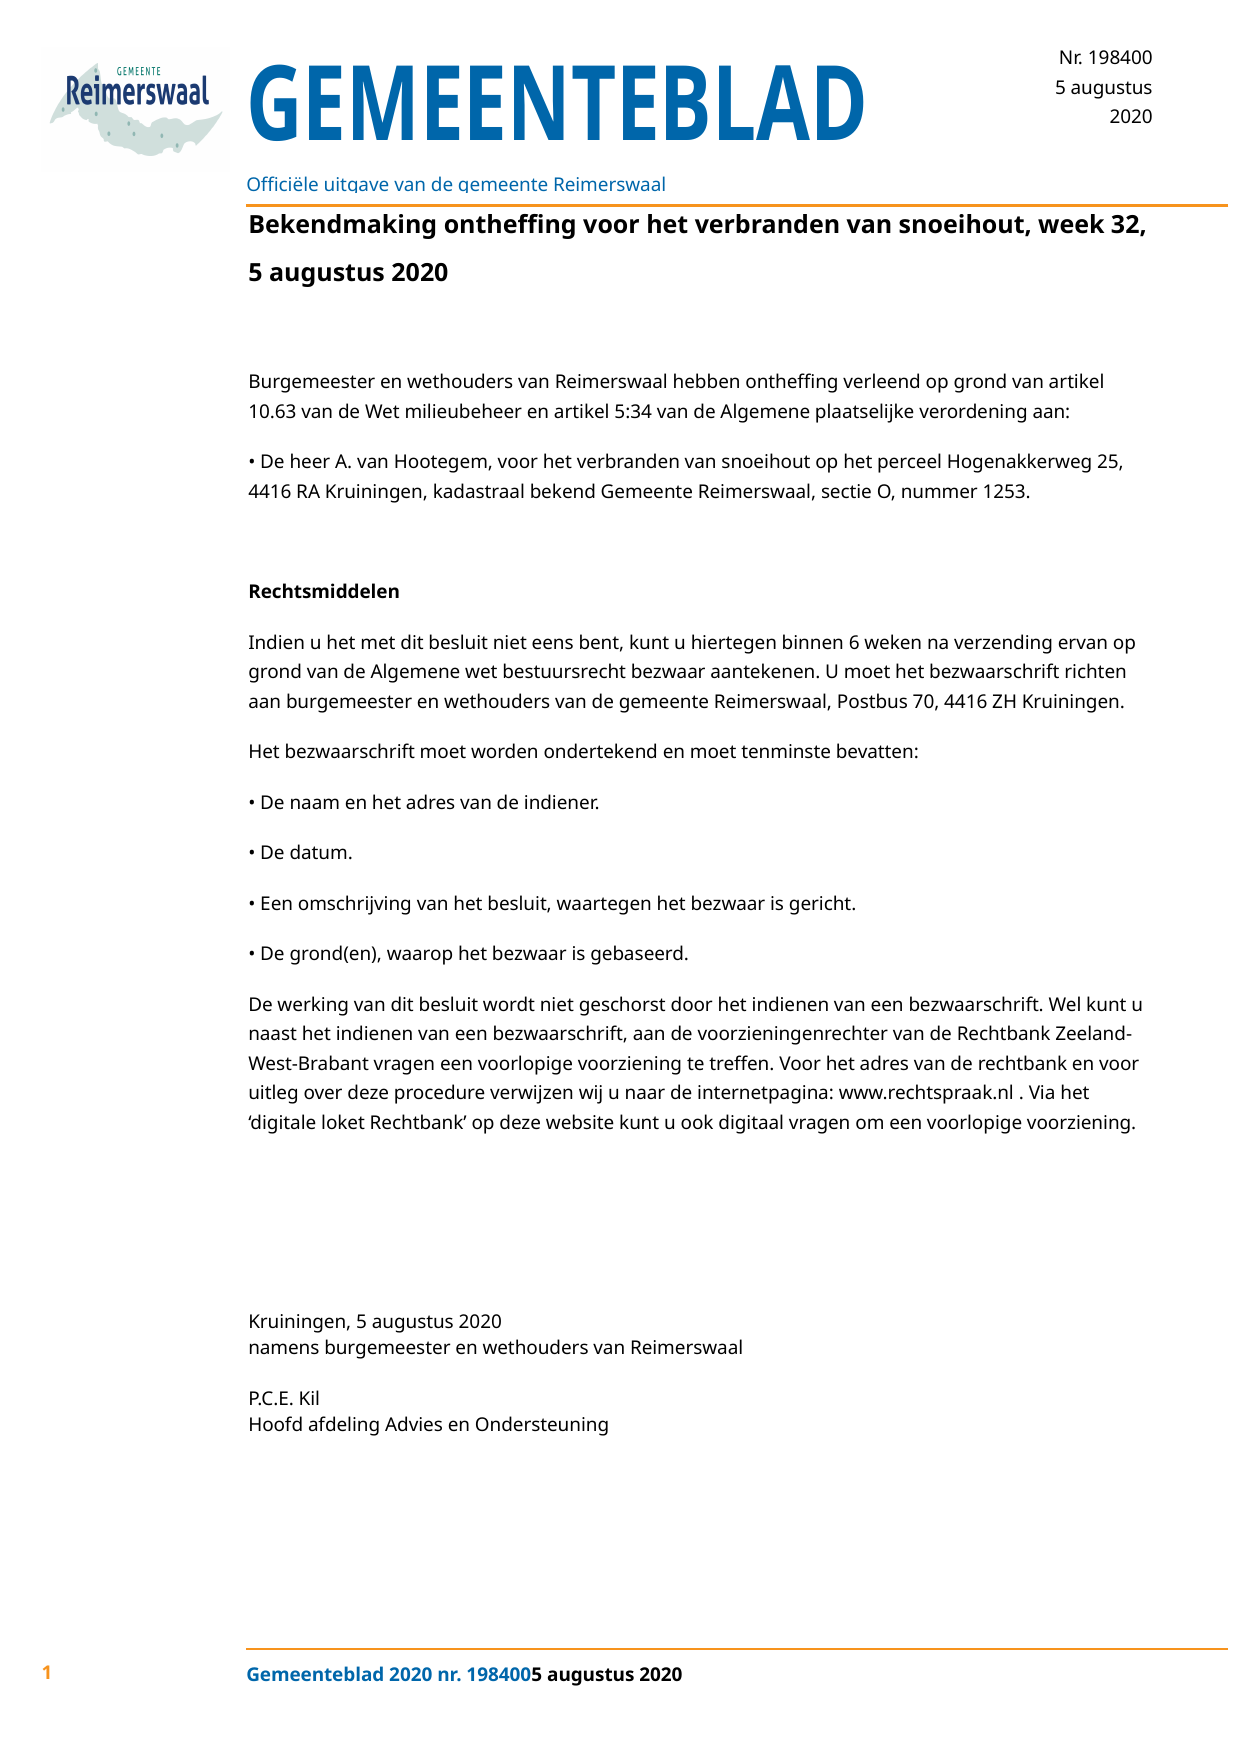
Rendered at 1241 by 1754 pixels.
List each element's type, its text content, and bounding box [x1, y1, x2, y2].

text Burgemeester en wethouders van Reimerswaal hebben ontheffing verleend op grond van artikel 10.63 van de Wet milieubeheer en artikel 5:34 van de Algemene plaatselijke verordening aan: [248, 368, 1152, 424]
text Hoofd afdeling Advies en Ondersteuning [248, 1411, 1152, 1437]
text • De naam en het adres van de indiener. [248, 789, 1152, 815]
text Kruiningen, 5 augustus 2020 [248, 1308, 1152, 1334]
picture [41, 47, 231, 172]
text P.C.E. Kil [248, 1385, 1152, 1411]
text namens burgemeester en wethouders van Reimerswaal [248, 1334, 1152, 1360]
text • Een omschrijving van het besluit, waartegen het bezwaar is gericht. [248, 890, 1152, 916]
text Rechtsmiddelen [248, 579, 1152, 604]
text • De datum. [248, 839, 1152, 865]
text • De grond(en), waarop het bezwaar is gebaseerd. [248, 940, 1152, 966]
text Het bezwaarschrift moet worden ondertekend en moet tenminste bevatten: [248, 739, 1152, 764]
text Bekendmaking ontheffing voor het verbranden van snoeihout, week 32, 5 augustus 2020 [248, 207, 1152, 288]
text • De heer A. van Hootegem, voor het verbranden van snoeihout op het perceel Hogenakkerweg 25, 4416 RA Kruiningen, kadastraal bekend Gemeente Reimerswaal, sectie O, nummer 1253. [248, 448, 1152, 504]
text De werking van dit besluit wordt niet geschorst door het indienen van een bezwaarschrift. Wel kunt u naast het indienen van een bezwaarschrift, aan de voorzieningenrechter van de Rechtbank Zeeland-West-Brabant vragen een voorlopige voorziening te treffen. Voor het adres van de rechtbank en voor uitleg over deze procedure verwijzen wij u naar de internetpagina: www.rechtspraak.nl . Via het ‘digitale loket Rechtbank’ op deze website kunt u ook digitaal vragen om een voorlopige voorziening. [248, 991, 1152, 1135]
text Indien u het met dit besluit niet eens bent, kunt u hiertegen binnen 6 weken na verzending ervan op grond van de Algemene wet bestuursrecht bezwaar aantekenen. U moet het bezwaarschrift richten aan burgemeester en wethouders van de gemeente Reimerswaal, Postbus 70, 4416 ZH Kruiningen. [248, 629, 1152, 714]
